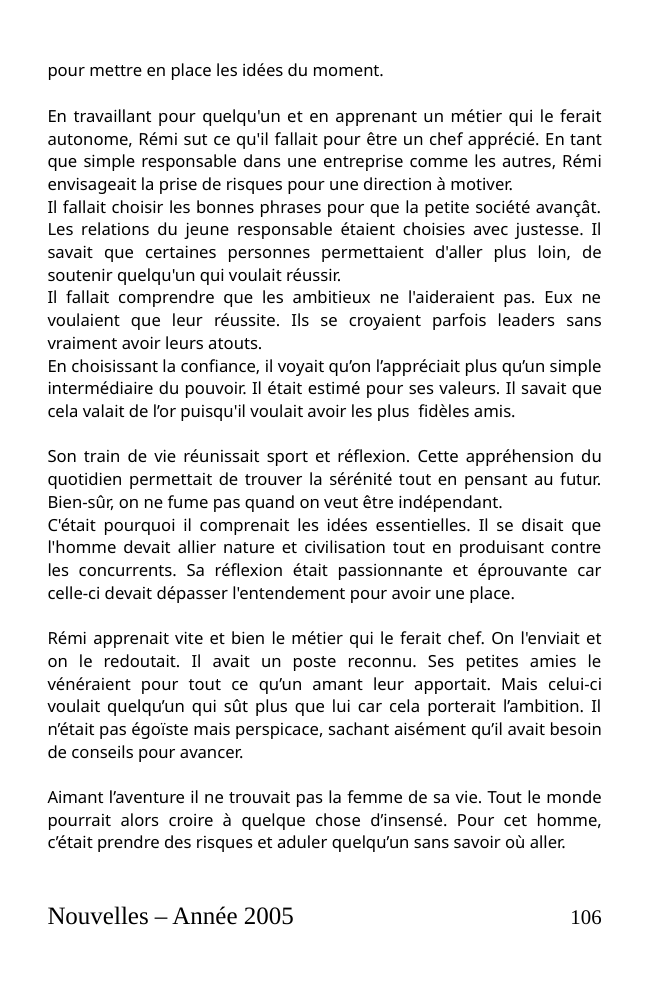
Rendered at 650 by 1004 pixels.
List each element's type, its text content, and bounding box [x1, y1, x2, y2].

text C'était pourquoi il comprenait les idées essentielles. Il se disait que l'homme devait allier nature et civilisation tout en produisant contre les concurrents. Sa réflexion était passionnante et éprouvante car celle-ci devait dépasser l'entendement pour avoir une place. [47, 513, 602, 604]
text En choisissant la confiance, il voyait qu’on l’appréciait plus qu’un simple intermédiaire du pouvoir. Il était estimé pour ses valeurs. Il savait que cela valait de l’or puisqu'il voulait avoir les plus fidèles amis. [47, 354, 602, 422]
text Rémi apprenait vite et bien le métier qui le ferait chef. On l'enviait et on le redoutait. Il avait un poste reconnu. Ses petites amies le vénéraient pour tout ce qu’un amant leur apportait. Mais celui-ci voulait quelqu’un qui sût plus que lui car cela porterait l’ambition. Il n’était pas égoïste mais perspicace, sachant aisément qu’il avait besoin de conseils pour avancer. [47, 627, 602, 763]
text Il fallait comprendre que les ambitieux ne l'aideraient pas. Eux ne voulaient que leur réussite. Ils se croyaient parfois leaders sans vraiment avoir leurs atouts. [47, 286, 602, 354]
text Son train de vie réunissait sport et réflexion. Cette appréhension du quotidien permettait de trouver la sérénité tout en pensant au futur. Bien-sûr, on ne fume pas quand on veut être indépendant. [47, 445, 602, 513]
text pour mettre en place les idées du moment. [47, 59, 602, 82]
text En travaillant pour quelqu'un et en apprenant un métier qui le ferait autonome, Rémi sut ce qu'il fallait pour être un chef apprécié. En tant que simple responsable dans une entreprise comme les autres, Rémi envisageait la prise de risques pour une direction à motiver. [47, 104, 602, 195]
text Aimant l’aventure il ne trouvait pas la femme de sa vie. Tout le monde pourrait alors croire à quelque chose d’insensé. Pour cet homme, c’était prendre des risques et aduler quelqu’un sans savoir où aller. [47, 786, 602, 854]
text Il fallait choisir les bonnes phrases pour que la petite société avançât. Les relations du jeune responsable étaient choisies avec justesse. Il savait que certaines personnes permettaient d'aller plus loin, de soutenir quelqu'un qui voulait réussir. [47, 195, 602, 286]
